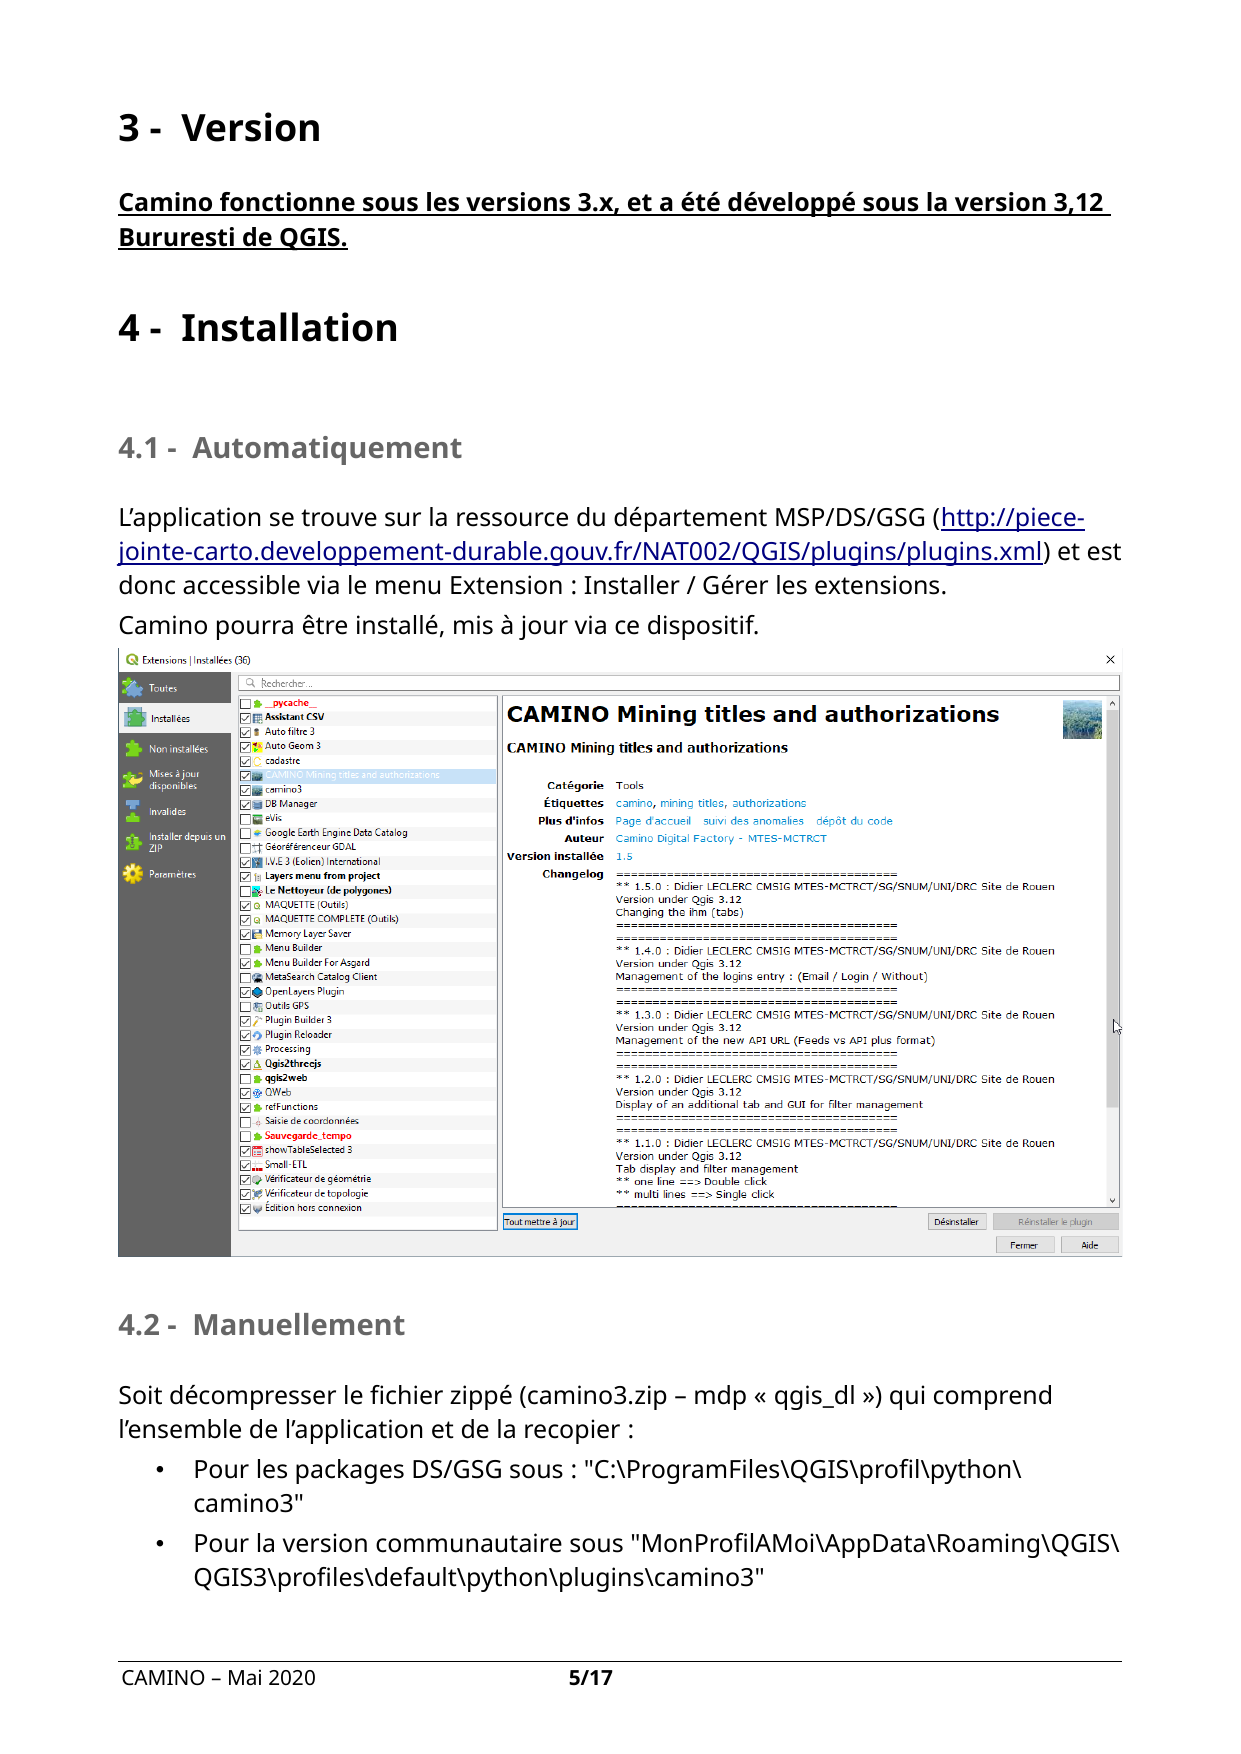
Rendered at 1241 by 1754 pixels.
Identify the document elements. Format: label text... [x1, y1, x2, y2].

text Camino fonctionne sous les versions 3.x, et a été développé sous la version 3,12 Bururesti de QGIS. [118, 185, 1122, 253]
picture [118, 648, 1123, 1257]
subtitle Manuellement [118, 1305, 1122, 1344]
subtitle Version [118, 101, 1122, 152]
text Camino pourra être installé, mis à jour via ce dispositif. [118, 608, 1122, 642]
list Pour la version communautaire sous "MonProfilAMoi\AppData\Roaming\QGIS\QGIS3\profiles\default\python\plugins\camino3" [156, 1526, 1122, 1594]
text Soit décompresser le fichier zippé (camino3.zip – mdp « qgis_dl ») qui comprend l’ensemble de l’application et de la recopier : [118, 1377, 1122, 1446]
list Pour les packages DS/GSG sous : "C:\ProgramFiles\QGIS\profil\python\camino3" [156, 1451, 1122, 1519]
subtitle Installation [118, 301, 1122, 352]
subtitle Automatiquement [118, 427, 1122, 467]
text L’application se trouve sur la ressource du département MSP/DS/GSG (http://piece-jointe-carto.developpement-durable.gouv.fr/NAT002/QGIS/plugins/plugins.xml) et est donc accessible via le menu Extension : Installer / Gérer les extensions. [118, 500, 1122, 602]
